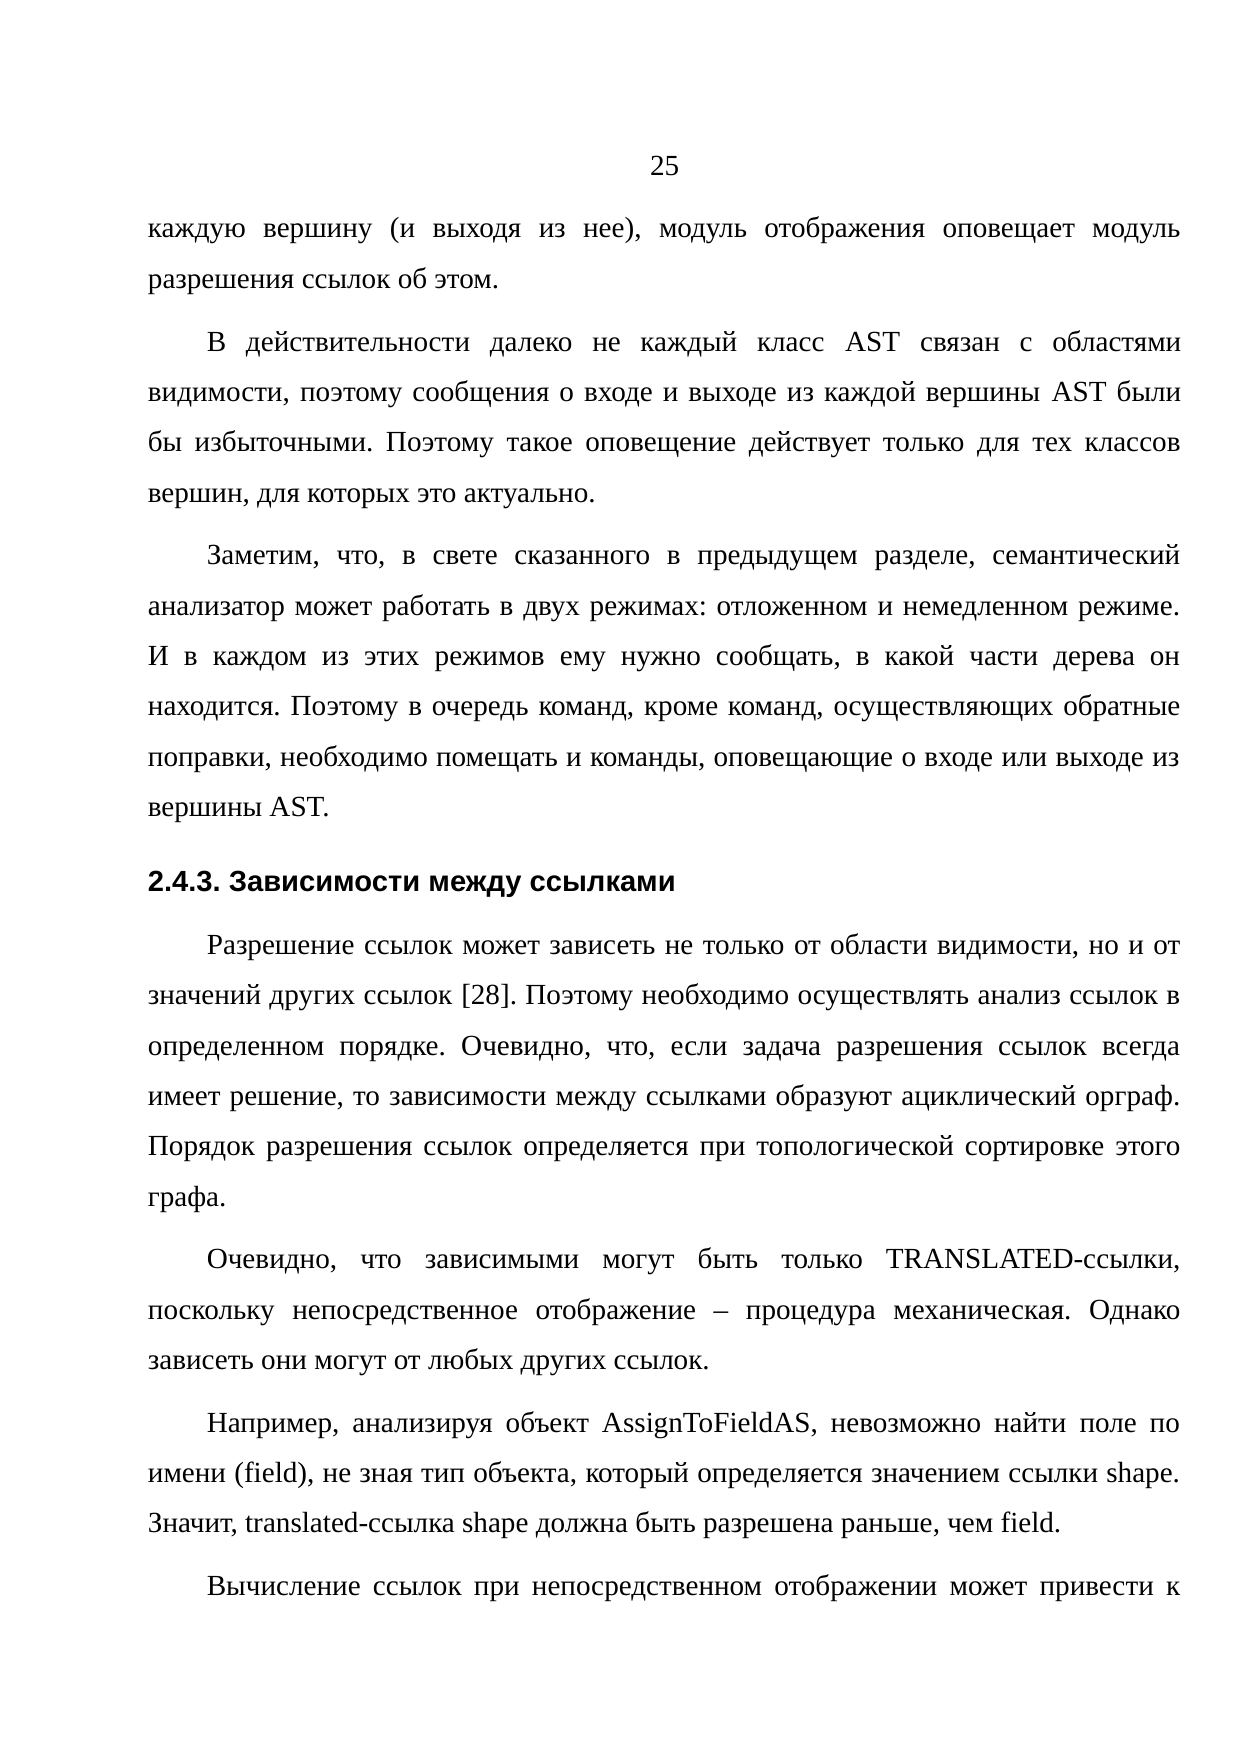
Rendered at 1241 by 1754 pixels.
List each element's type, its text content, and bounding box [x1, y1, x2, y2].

text Заметим, что, в свете сказанного в предыдущем разделе, семантический анализатор может работать в двух режимах: отложенном и немедленном режиме. И в каждом из этих режимов ему нужно сообщать, в какой части дерева он находится. Поэтому в очередь команд, кроме команд, осуществляющих обратные поправки, необходимо помещать и команды, оповещающие о входе или выходе из вершины AST. [148, 537, 1181, 823]
text каждую вершину (и выходя из нее), модуль отображения оповещает модуль разрешения ссылок об этом. [148, 211, 1181, 294]
text Разрешение ссылок может зависеть не только от области видимости, но и от значений других ссылок [28]. Поэтому необходимо осуществлять анализ ссылок в определенном порядке. Очевидно, что, если задача разрешения ссылок всегда имеет решение, то зависимости между ссылками образуют ациклический орграф. Порядок разрешения ссылок определяется при топологической сортировке этого графа. [148, 927, 1181, 1212]
text Вычисление ссылок при непосредственном отображении может привести к [148, 1568, 1181, 1602]
subtitle Зависимости между ссылками [148, 864, 1181, 898]
text В действительности далеко не каждый класс AST связан с областями видимости, поэтому сообщения о входе и выходе из каждой вершины AST были бы избыточными. Поэтому такое оповещение действует только для тех классов вершин, для которых это актуально. [148, 324, 1181, 508]
text Например, анализируя объект AssignToFieldAS, невозможно найти поле по имени (field), не зная тип объекта, который определяется значением ссылки shape. Значит, translated-ссылка shape должна быть разрешена раньше, чем field. [148, 1405, 1181, 1539]
text Очевидно, что зависимыми могут быть только TRANSLATED-ссылки, поскольку непосредственное отображение – процедура механическая. Однако зависеть они могут от любых других ссылок. [148, 1242, 1181, 1376]
